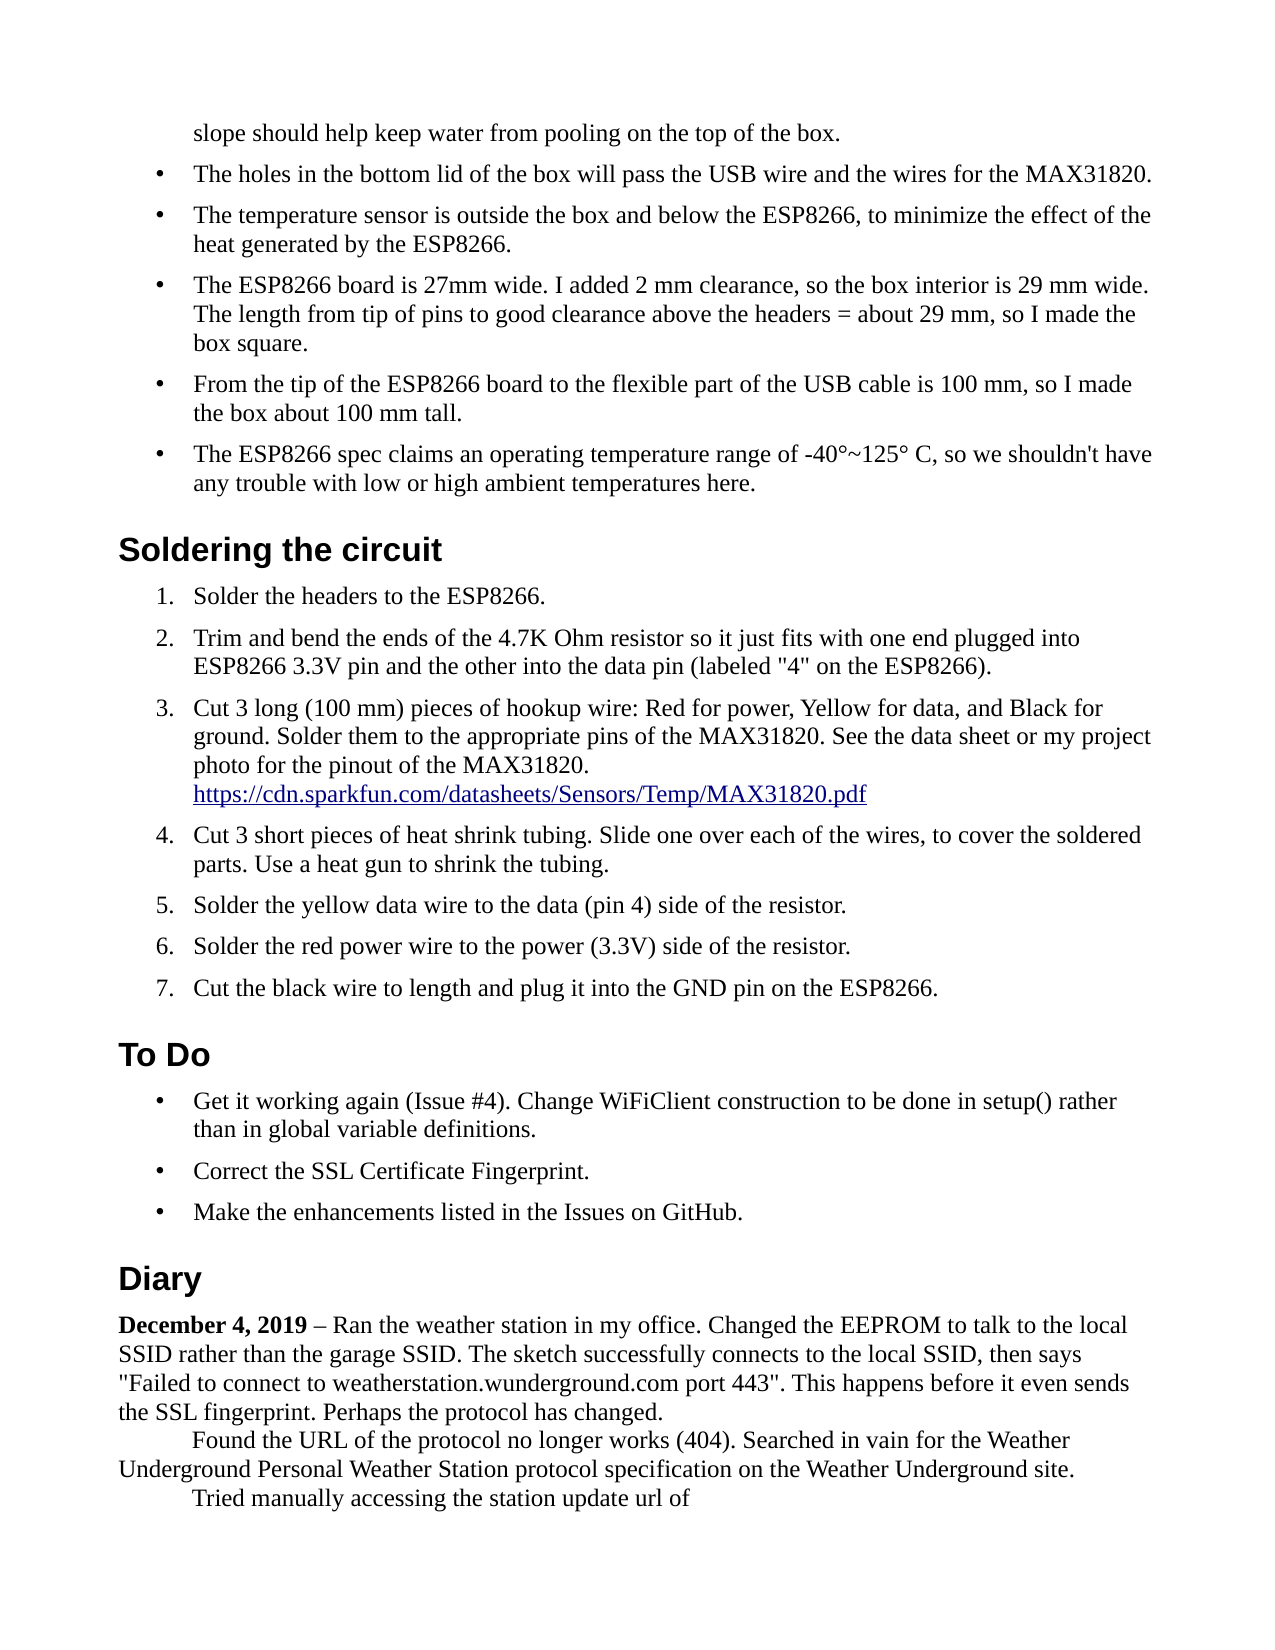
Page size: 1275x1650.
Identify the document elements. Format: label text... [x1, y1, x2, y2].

list Solder the red power wire to the power (3.3V) side of the resistor. [156, 931, 1157, 960]
text December 4, 2019 – Ran the weather station in my office. Changed the EEPROM to talk to the local SSID rather than the garage SSID. The sketch successfully connects to the local SSID, then says "Failed to connect to weatherstation.wunderground.com port 443". This happens before it even sends the SSL fingerprint. Perhaps the protocol has changed. Found the URL of the protocol no longer works (404). Searched in vain for the Weather Underground Personal Weather Station protocol specification on the Weather Underground site. Tried manually accessing the station update url of [118, 1310, 1157, 1512]
subtitle Soldering the circuit [118, 530, 1157, 569]
list Cut 3 short pieces of heat shrink tubing. Slide one over each of the wires, to cover the soldered parts. Use a heat gun to shrink the tubing. [156, 820, 1157, 878]
list Solder the headers to the ESP8266. [156, 581, 1157, 610]
list The ESP8266 board is 27mm wide. I added 2 mm clearance, so the box interior is 29 mm wide. The length from tip of pins to good clearance above the headers = about 29 mm, so I made the box square. [156, 271, 1157, 357]
list Trim and bend the ends of the 4.7K Ohm resistor so it just fits with one end plugged into ESP8266 3.3V pin and the other into the data pin (labeled "4" on the ESP8266). [156, 623, 1157, 680]
list From the tip of the ESP8266 board to the flexible part of the USB cable is 100 mm, so I made the box about 100 mm tall. [156, 369, 1157, 427]
list The ESP8266 spec claims an operating temperature range of -40°~125° C, so we shouldn't have any trouble with low or high ambient temperatures here. [156, 439, 1157, 497]
list Solder the yellow data wire to the data (pin 4) side of the resistor. [156, 890, 1157, 919]
list The holes in the bottom lid of the box will pass the USB wire and the wires for the MAX31820. [156, 159, 1157, 188]
list The temperature sensor is outside the box and below the ESP8266, to minimize the effect of the heat generated by the ESP8266. [156, 201, 1157, 258]
list Correct the SSL Certificate Fingerprint. [156, 1156, 1157, 1184]
list Make the enhancements listed in the Issues on GitHub. [156, 1197, 1157, 1226]
subtitle To Do [118, 1035, 1157, 1073]
list slope should help keep water from pooling on the top of the box. [156, 118, 1157, 147]
list Cut the black wire to length and plug it into the GND pin on the ESP8266. [156, 973, 1157, 1001]
subtitle Diary [118, 1259, 1157, 1298]
list Get it working again (Issue #4). Change WiFiClient construction to be done in setup() rather than in global variable definitions. [156, 1086, 1157, 1143]
list Cut 3 long (100 mm) pieces of hookup wire: Red for power, Yellow for data, and Black for ground. Solder them to the appropriate pins of the MAX31820. See the data sheet or my project photo for the pinout of the MAX31820. https://cdn.sparkfun.com/datasheets/Sensors/Temp/MAX31820.pdf [156, 693, 1157, 808]
